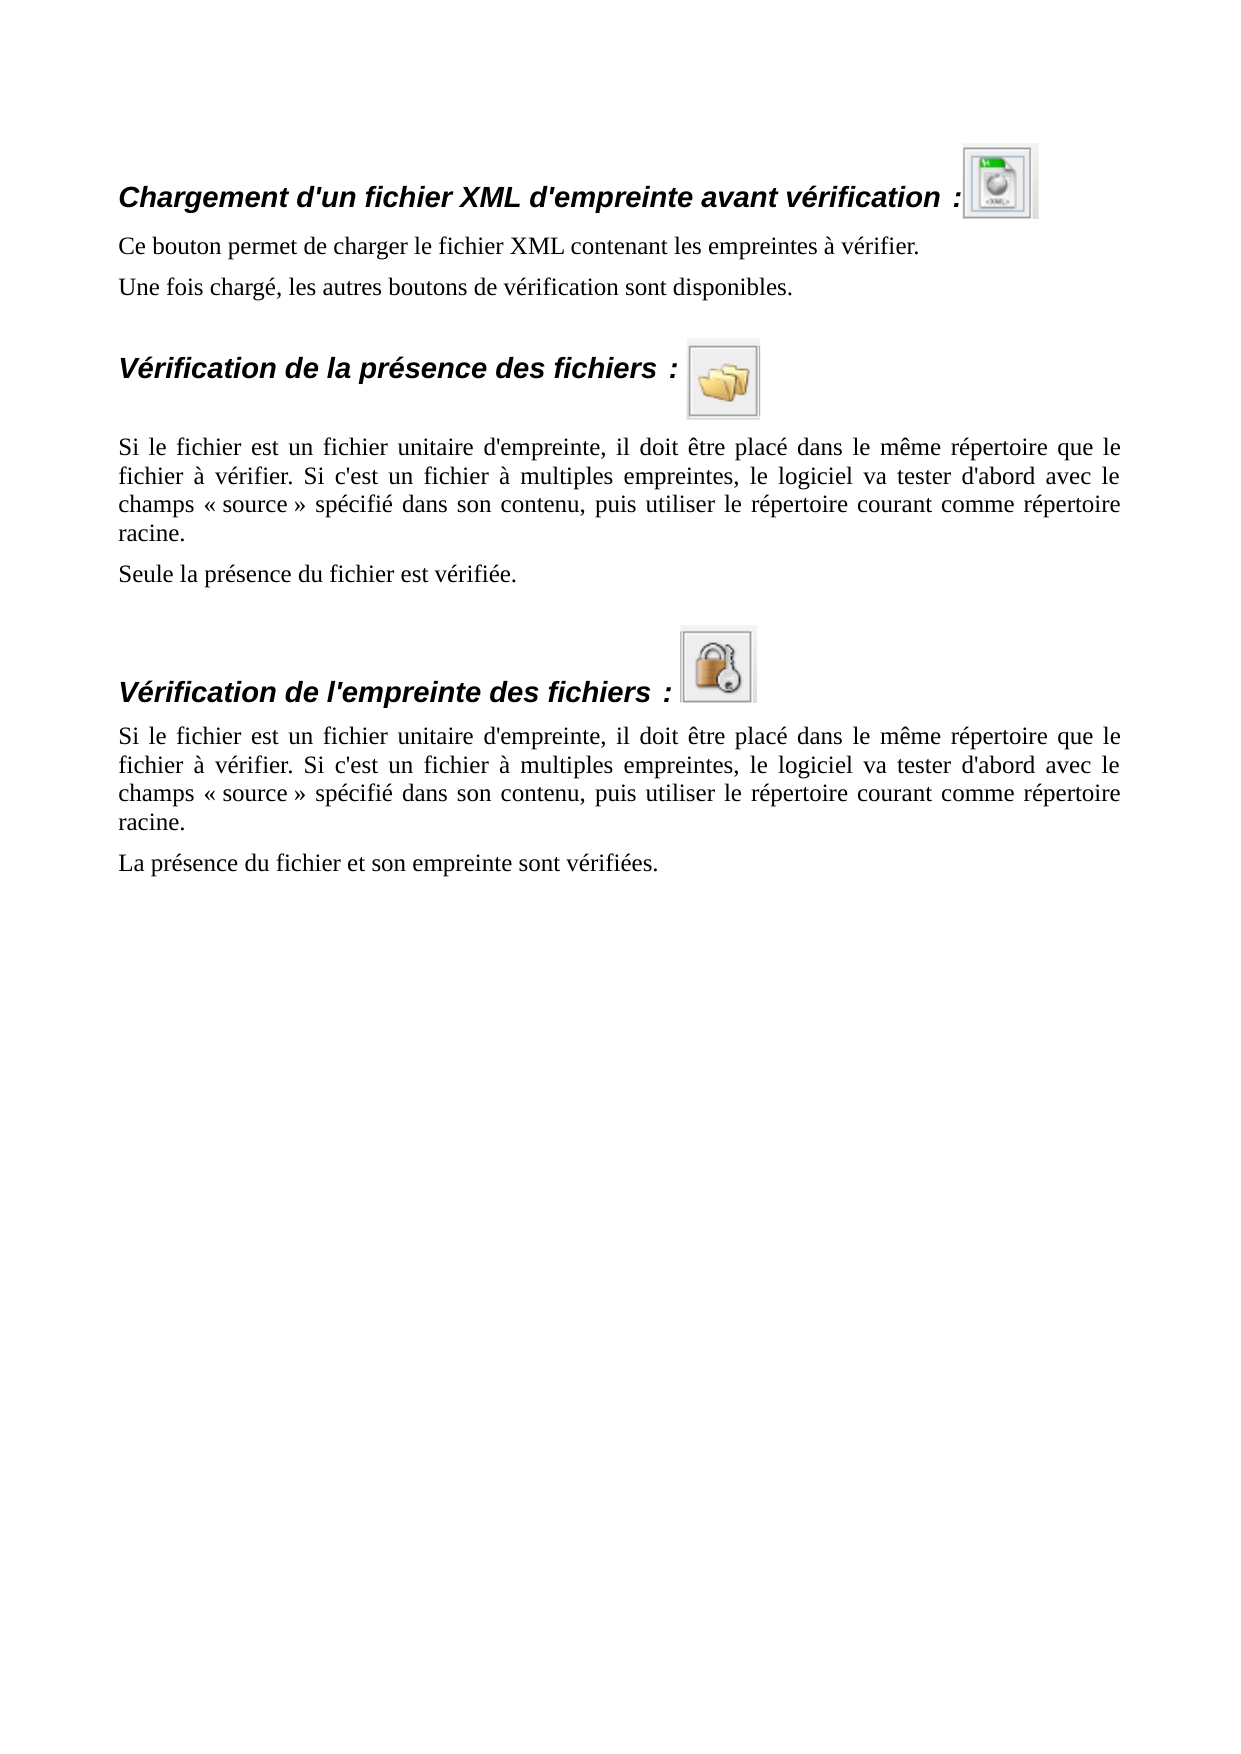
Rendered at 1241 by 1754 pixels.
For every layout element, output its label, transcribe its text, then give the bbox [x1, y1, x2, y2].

subtitle [761, 338, 1122, 419]
text Une fois chargé, les autres boutons de vérification sont disponibles. [118, 272, 1122, 301]
text Ce bouton permet de charger le fichier XML contenant les empreintes à vérifier. [118, 231, 1122, 259]
text La présence du fichier et son empreinte sont vérifiées. [118, 848, 1122, 877]
subtitle [1039, 143, 1122, 218]
subtitle Chargement d'un fichier XML d'empreinte avant vérification : [118, 143, 962, 218]
subtitle Vérification de la présence des fichiers : [118, 338, 686, 419]
text Si le fichier est un fichier unitaire d'empreinte, il doit être placé dans le même répertoire que le fichier à vérifier. Si c'est un fichier à multiples empreintes, le logiciel va tester d'abord avec le champs « source » spécifié dans son contenu, puis utiliser le répertoire courant comme répertoire racine. [118, 721, 1122, 836]
text Si le fichier est un fichier unitaire d'empreinte, il doit être placé dans le même répertoire que le fichier à vérifier. Si c'est un fichier à multiples empreintes, le logiciel va tester d'abord avec le champs « source » spécifié dans son contenu, puis utiliser le répertoire courant comme répertoire racine. [118, 432, 1122, 547]
subtitle Vérification de l'empreinte des fichiers : [118, 626, 1122, 708]
text Seule la présence du fichier est vérifiée. [118, 559, 1122, 588]
